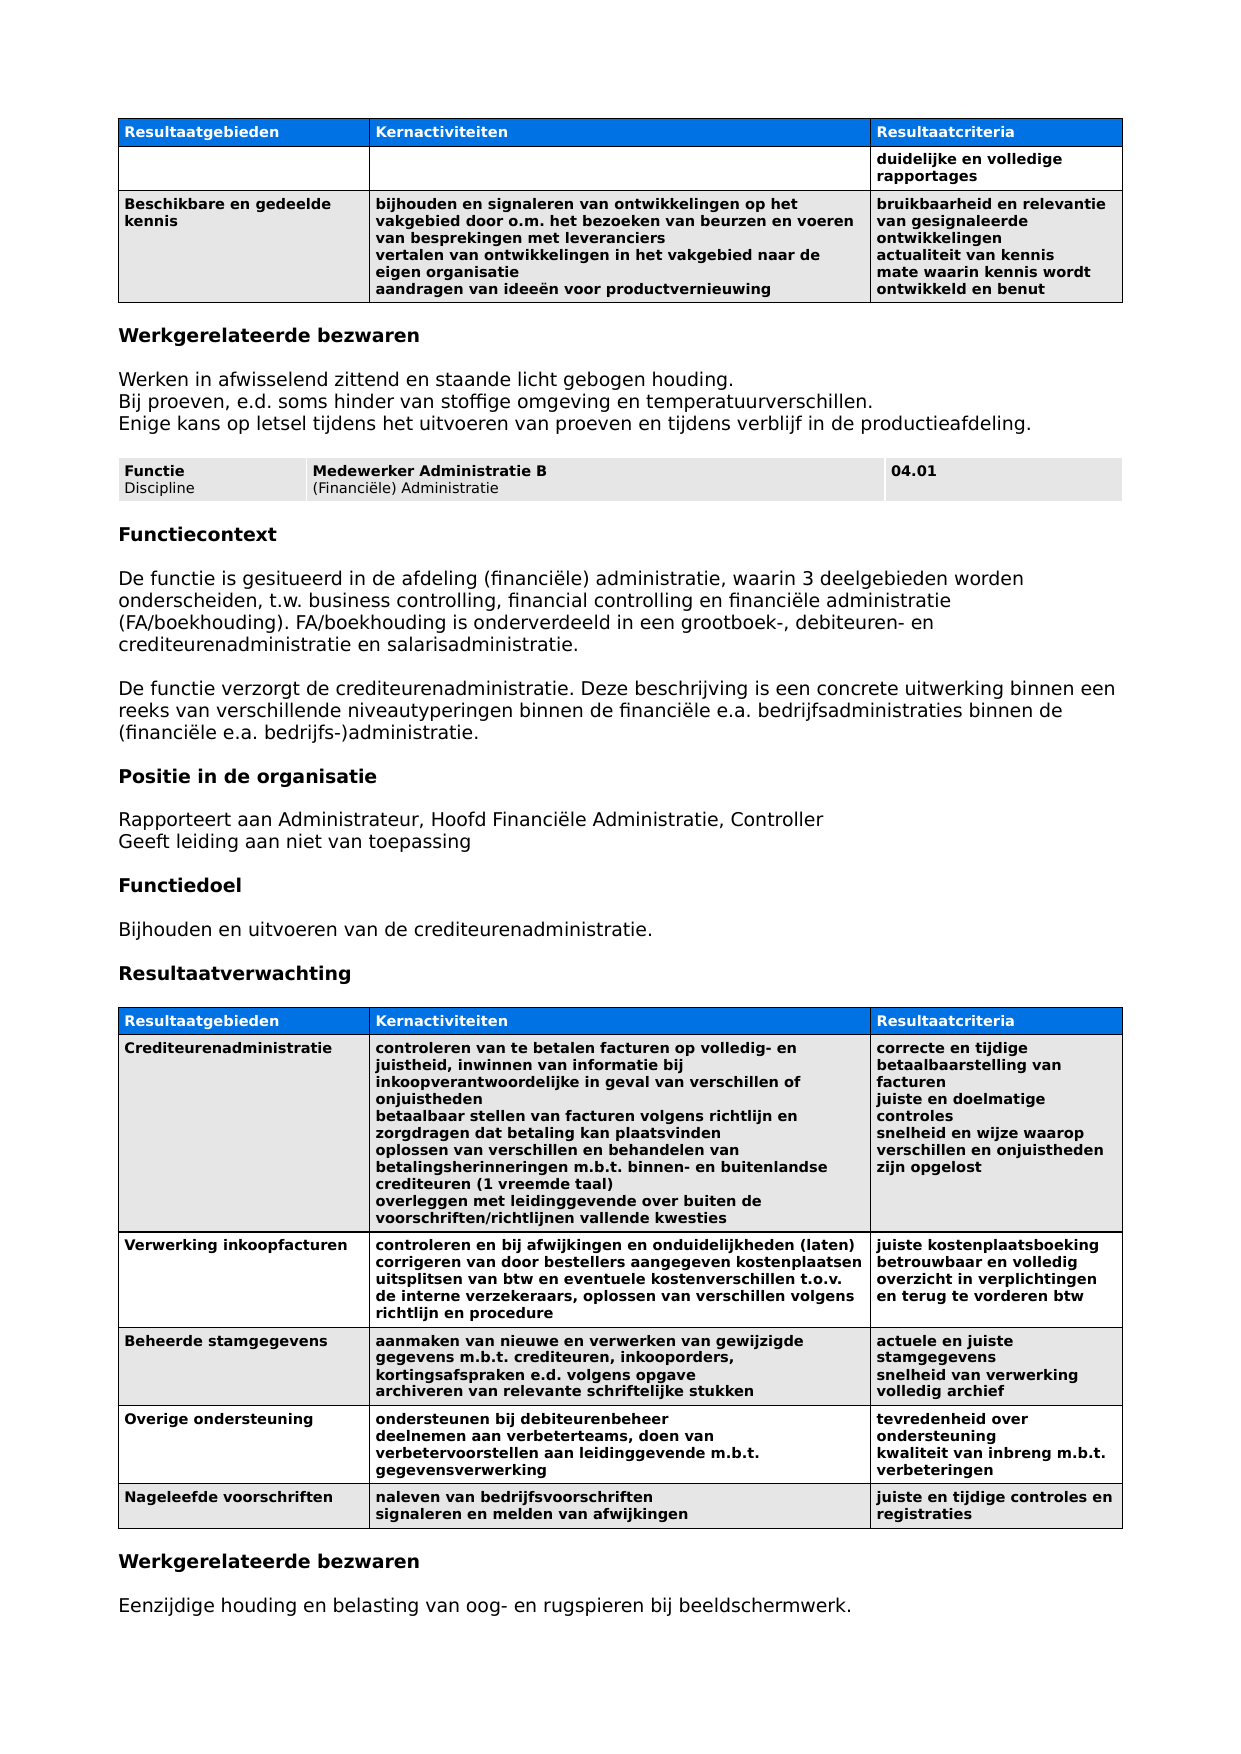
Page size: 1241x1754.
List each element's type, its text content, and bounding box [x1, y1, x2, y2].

table_cell ondersteunen bij debiteurenbeheer deelnemen aan verbeterteams, doen van verbetervoorstellen aan leidinggevende m.b.t. gegevensverwerking [370, 1406, 870, 1483]
subtitle Werkgerelateerde bezwaren [118, 325, 1122, 347]
text De functie verzorgt de crediteurenadministratie. Deze beschrijving is een concrete uitwerking binnen een reeks van verschillende niveautyperingen binnen de financiële e.a. bedrijfsadministraties binnen de (financiële e.a. bedrijfs-)administratie. [118, 678, 1122, 744]
table_cell controleren en bij afwijkingen en onduidelijkheden (laten) corrigeren van door bestellers aangegeven kostenplaatsen uitsplitsen van btw en eventuele kostenverschillen t.o.v. de interne verzekeraars, oplossen van verschillen volgens richtlijn en procedure [370, 1233, 870, 1327]
table_cell [119, 147, 369, 190]
table_cell naleven van bedrijfsvoorschriften signaleren en melden van afwijkingen [370, 1484, 870, 1528]
table_cell Crediteurenadministratie [119, 1035, 369, 1231]
table_cell duidelijke en volledige rapportages [871, 147, 1122, 190]
table_cell correcte en tijdige betaalbaarstelling van facturen juiste en doelmatige controles snelheid en wijze waarop verschillen en onjuistheden zijn opgelost [871, 1035, 1122, 1231]
table_header Resultaatgebieden [119, 1008, 369, 1034]
table_cell controleren van te betalen facturen op volledig- en juistheid, inwinnen van informatie bij inkoopverantwoordelijke in geval van verschillen of onjuistheden betaalbaar stellen van facturen volgens richtlijn en zorgdragen dat betaling kan plaatsvinden oplossen van verschillen en behandelen van betalingsherinneringen m.b.t. binnen- en buitenlandse crediteuren (1 vreemde taal) overleggen met leidinggevende over buiten de voorschriften/richtlijnen vallende kwesties [370, 1035, 870, 1231]
text Bijhouden en uitvoeren van de crediteurenadministratie. [118, 919, 1122, 941]
table_cell Beschikbare en gedeelde kennis [119, 191, 369, 302]
text Enige kans op letsel tijdens het uitvoeren van proeven en tijdens verblijf in de productieafdeling. [118, 413, 1122, 435]
subtitle Resultaatverwachting [118, 963, 1122, 985]
table_cell juiste kostenplaatsboeking betrouwbaar en volledig overzicht in verplichtingen en terug te vorderen btw [871, 1233, 1122, 1327]
table_cell actuele en juiste stamgegevens snelheid van verwerking volledig archief [871, 1328, 1122, 1405]
table_cell juiste en tijdige controles en registraties [871, 1484, 1122, 1528]
table_cell aanmaken van nieuwe en verwerken van gewijzigde gegevens m.b.t. crediteuren, inkooporders, kortingsafspraken e.d. volgens opgave archiveren van relevante schriftelijke stukken [370, 1328, 870, 1405]
table_cell Overige ondersteuning [119, 1406, 369, 1483]
table_cell bijhouden en signaleren van ontwikkelingen op het vakgebied door o.m. het bezoeken van beurzen en voeren van besprekingen met leveranciers vertalen van ontwikkelingen in het vakgebied naar de eigen organisatie aandragen van ideeën voor productvernieuwing [370, 191, 870, 302]
table_cell Beheerde stamgegevens [119, 1328, 369, 1405]
text Geeft leiding aan niet van toepassing [118, 831, 1122, 853]
text Eenzijdige houding en belasting van oog- en rugspieren bij beeldschermwerk. [118, 1594, 1122, 1616]
table_cell Nageleefde voorschriften [119, 1484, 369, 1528]
subtitle Positie in de organisatie [118, 766, 1122, 787]
table_header Functie Discipline [119, 458, 306, 501]
text Bij proeven, e.d. soms hinder van stoffige omgeving en temperatuurverschillen. [118, 391, 1122, 413]
table_header Resultaatcriteria [871, 119, 1122, 146]
table_cell bruikbaarheid en relevantie van gesignaleerde ontwikkelingen actualiteit van kennis mate waarin kennis wordt ontwikkeld en benut [871, 191, 1122, 302]
table_header Kernactiviteiten [370, 119, 870, 146]
table_cell Verwerking inkoopfacturen [119, 1233, 369, 1327]
subtitle Werkgerelateerde bezwaren [118, 1551, 1122, 1573]
subtitle Functiedoel [118, 875, 1122, 897]
table_header Resultaatcriteria [871, 1008, 1122, 1034]
text Werken in afwisselend zittend en staande licht gebogen houding. [118, 369, 1122, 391]
table_header Medewerker Administratie B (Financiële) Administratie [307, 458, 884, 501]
table_cell [370, 147, 870, 190]
subtitle Functiecontext [118, 524, 1122, 546]
table_cell tevredenheid over ondersteuning kwaliteit van inbreng m.b.t. verbeteringen [871, 1406, 1122, 1483]
table_header Resultaatgebieden [119, 119, 369, 146]
text Rapporteert aan Administrateur, Hoofd Financiële Administratie, Controller [118, 809, 1122, 831]
text De functie is gesitueerd in de afdeling (financiële) administratie, waarin 3 deelgebieden worden onderscheiden, t.w. business controlling, financial controlling en financiële administratie (FA/boekhouding). FA/boekhouding is onderverdeeld in een grootboek-, debiteuren- en crediteurenadministratie en salarisadministratie. [118, 568, 1122, 656]
table_header 04.01 [886, 458, 1122, 501]
table_header Kernactiviteiten [370, 1008, 870, 1034]
